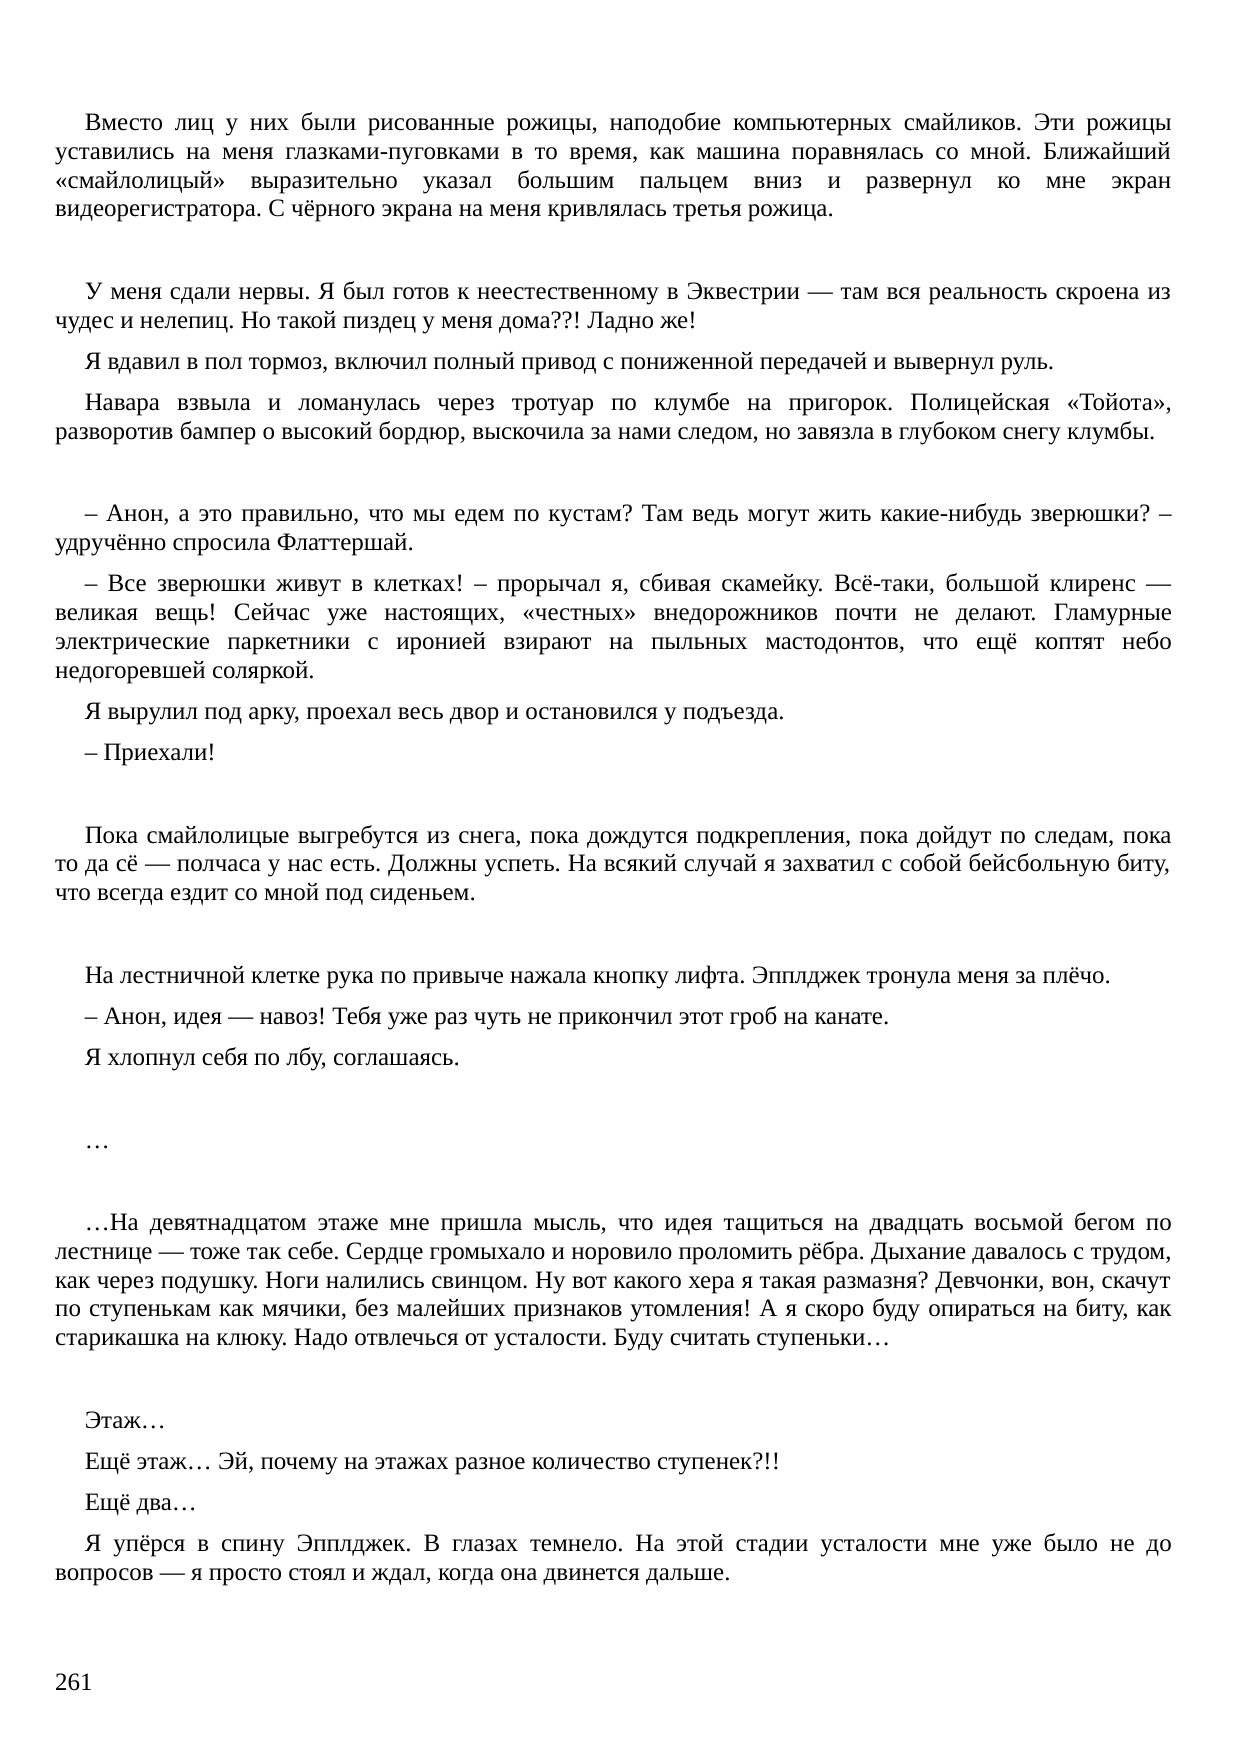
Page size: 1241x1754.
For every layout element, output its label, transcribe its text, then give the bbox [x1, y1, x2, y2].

text – Приехали! [55, 737, 1173, 766]
text Ещё два… [55, 1487, 1173, 1516]
text Я хлопнул себя по лбу, соглашаясь. [55, 1042, 1173, 1071]
text Я упёрся в спину Эпплджек. В глазах темнело. На этой стадии усталости мне уже было не до вопросов — я просто стоял и ждал, когда она двинется дальше. [55, 1528, 1173, 1586]
text Навара взвыла и ломанулась через тротуар по клумбе на пригорок. Полицейская «Тойота», разворотив бампер о высокий бордюр, выскочила за нами следом, но завязла в глубоком снегу клумбы. [55, 387, 1173, 445]
text Пока смайлолицые выгребутся из снега, пока дождутся подкрепления, пока дойдут по следам, пока то да сё — полчаса у нас есть. Должны успеть. На всякий случай я захватил с собой бейсбольную биту, что всегда ездит со мной под сиденьем. [55, 820, 1173, 906]
text Я вырулил под арку, проехал весь двор и остановился у подъезда. [55, 696, 1173, 725]
text Ещё этаж… Эй, почему на этажах разное количество ступенек?!! [55, 1446, 1173, 1475]
text Этаж… [55, 1405, 1173, 1433]
text …На девятнадцатом этаже мне пришла мысль, что идея тащиться на двадцать восьмой бегом по лестнице — тоже так себе. Сердце громыхало и норовило проломить рёбра. Дыхание давалось с трудом, как через подушку. Ноги налились свинцом. Ну вот какого хера я такая размазня? Девчонки, вон, скачут по ступенькам как мячики, без малейших признаков утомления! А я скоро буду опираться на биту, как старикашка на клюку. Надо отвлечься от усталости. Буду считать ступеньки… [55, 1207, 1173, 1351]
text – Все зверюшки живут в клетках! – прорычал я, сбивая скамейку. Всё-таки, большой клиренс — великая вещь! Сейчас уже настоящих, «честных» внедорожников почти не делают. Гламурные электрические паркетники с иронией взирают на пыльных мастодонтов, что ещё коптят небо недогоревшей соляркой. [55, 568, 1173, 683]
text Я вдавил в пол тормоз, включил полный привод с пониженной передачей и вывернул руль. [55, 346, 1173, 375]
text … [55, 1125, 1173, 1153]
text Вместо лиц у них были рисованные рожицы, наподобие компьютерных смайликов. Эти рожицы уставились на меня глазками-пуговками в то время, как машина поравнялась со мной. Ближайший «смайлолицый» выразительно указал большим пальцем вниз и развернул ко мне экран видеорегистратора. С чёрного экрана на меня кривлялась третья рожица. [55, 107, 1173, 222]
text У меня сдали нервы. Я был готов к неестественному в Эквестрии — там вся реальность скроена из чудес и нелепиц. Но такой пиздец у меня дома??! Ладно же! [55, 276, 1173, 333]
text На лестничной клетке рука по привыче нажала кнопку лифта. Эпплджек тронула меня за плёчо. [55, 960, 1173, 988]
text – Анон, а это правильно, что мы едем по кустам? Там ведь могут жить какие-нибудь зверюшки? – удручённо спросила Флаттершай. [55, 498, 1173, 556]
text – Анон, идея — навоз! Тебя уже раз чуть не прикончил этот гроб на канате. [55, 1001, 1173, 1030]
